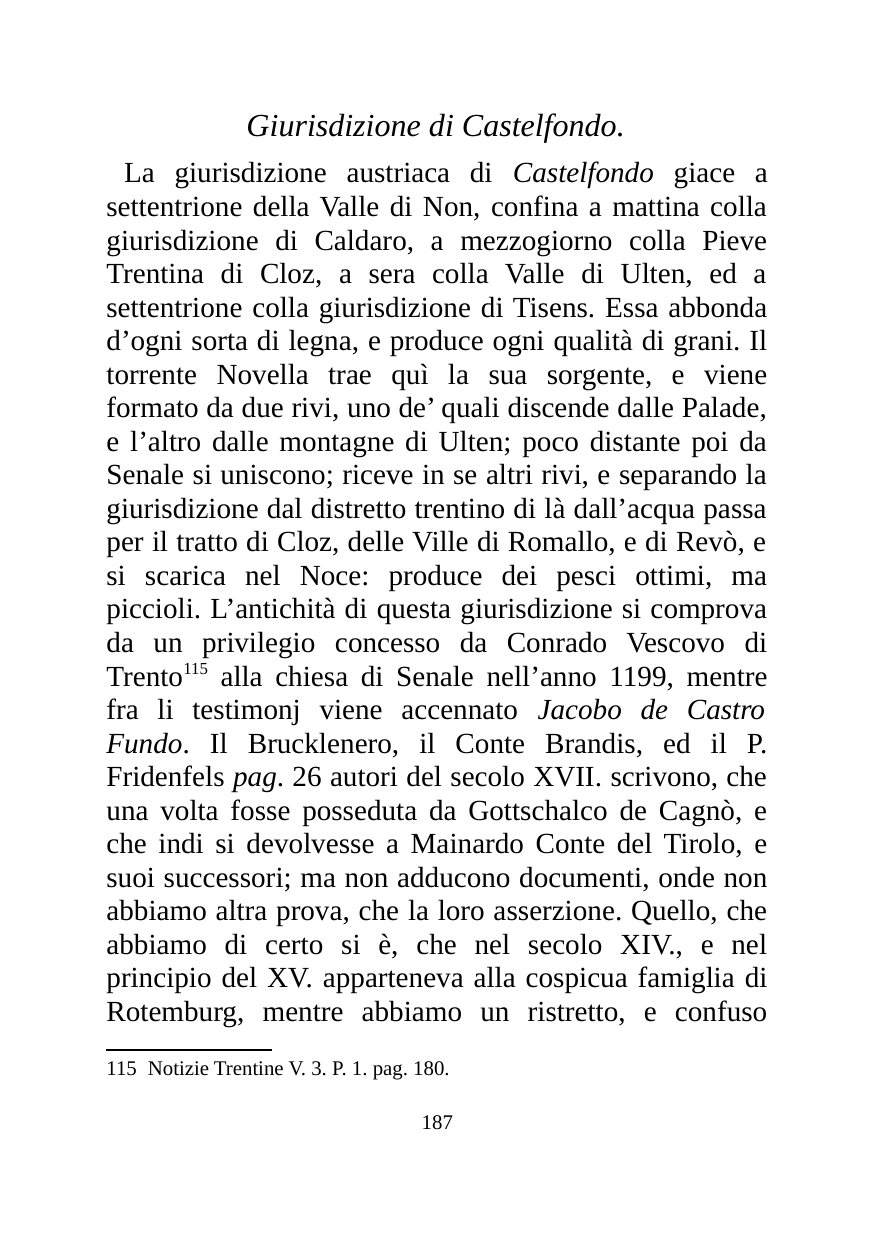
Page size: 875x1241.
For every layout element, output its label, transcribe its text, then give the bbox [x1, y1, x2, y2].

subtitle Giurisdizione di Castelfondo. [106, 106, 768, 143]
text La giurisdizione austriaca di Castelfondo giace a settentrione della Valle di Non, confina a mattina colla giurisdizione di Caldaro, a mezzogiorno colla Pieve Trentina di Cloz, a sera colla Valle di Ulten, ed a settentrione colla giurisdizione di Tisens. Essa abbonda d’ogni sorta di legna, e produce ogni qualità di grani. Il torrente Novella trae quì la sua sorgente, e viene formato da due rivi, uno de’ quali discende dalle Palade, e l’altro dalle montagne di Ulten; poco distante poi da Senale si uniscono; riceve in se altri rivi, e separando la giurisdizione dal distretto trentino di là dall’acqua passa per il tratto di Cloz, delle Ville di Romallo, e di Revò, e si scarica nel Noce: produce dei pesci ottimi, ma piccioli. L’antichità di questa giurisdizione si comprova da un privilegio concesso da Conrado Vescovo di Trento alla chiesa di Senale nell’anno 1199, mentre fra li testimonj viene accennato Jacobo de Castro Fundo. Il Brucklenero, il Conte Brandis, ed il P. Fridenfels pag. 26 autori del secolo XVII. scrivono, che una volta fosse posseduta da Gottschalco de Cagnò, e che indi si devolvesse a Mainardo Conte del Tirolo, e suoi successori; ma non adducono documenti, onde non abbiamo altra prova, che la loro asserzione. Quello, che abbiamo di certo si è, che nel secolo XIV., e nel principio del XV. apparteneva alla cospicua famiglia di Rotemburg, mentre abbiamo un ristretto, e confuso [106, 156, 768, 1028]
text Notizie Trentine V. 3. P. 1. pag. 180. [106, 1056, 768, 1080]
